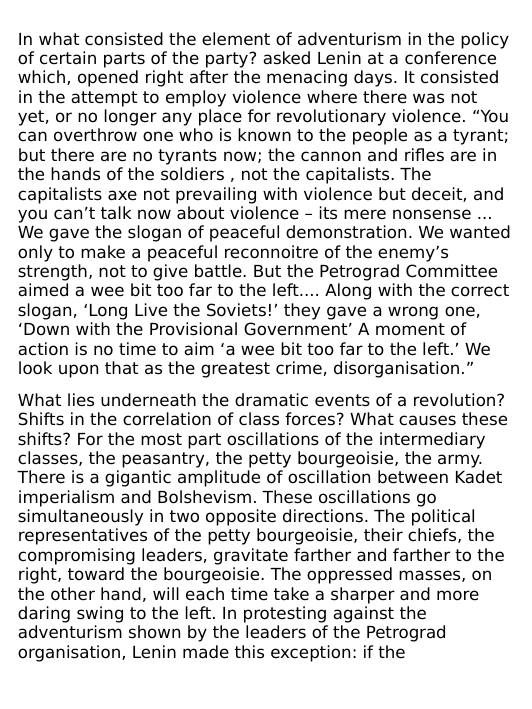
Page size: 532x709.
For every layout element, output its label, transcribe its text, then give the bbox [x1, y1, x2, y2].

text What lies underneath the dramatic events of a revolution? Shifts in the correlation of class forces? What causes these shifts? For the most part oscillations of the intermediary classes, the peasantry, the petty bourgeoisie, the army. There is a gigantic amplitude of oscillation between Kadet imperialism and Bolshevism. These oscillations go simultaneously in two opposite directions. The political representatives of the petty bourgeoisie, their chiefs, the compromising leaders, gravitate farther and farther to the right, toward the bourgeoisie. The oppressed masses, on the other hand, will each time take a sharper and more daring swing to the left. In protesting against the adventurism shown by the leaders of the Petrograd organisation, Lenin made this exception: if the [18, 391, 514, 662]
text In what consisted the element of adventurism in the policy of certain parts of the party? asked Lenin at a conference which, opened right after the menacing days. It consisted in the attempt to employ violence where there was not yet, or no longer any place for revolutionary violence. “You can overthrow one who is known to the people as a tyrant; but there are no tyrants now; the cannon and rifles are in the hands of the soldiers , not the capitalists. The capitalists axe not prevailing with violence but deceit, and you can’t talk now about violence – its mere nonsense ... We gave the slogan of peaceful demonstration. We wanted only to make a peaceful reconnoitre of the enemy’s strength, not to give battle. But the Petrograd Committee aimed a wee bit too far to the left.... Along with the correct slogan, ‘Long Live the Soviets!’ they gave a wrong one, ‘Down with the Provisional Government’ A moment of action is no time to aim ‘a wee bit too far to the left.’ We look upon that as the greatest crime, disorganisation.” [18, 29, 514, 378]
